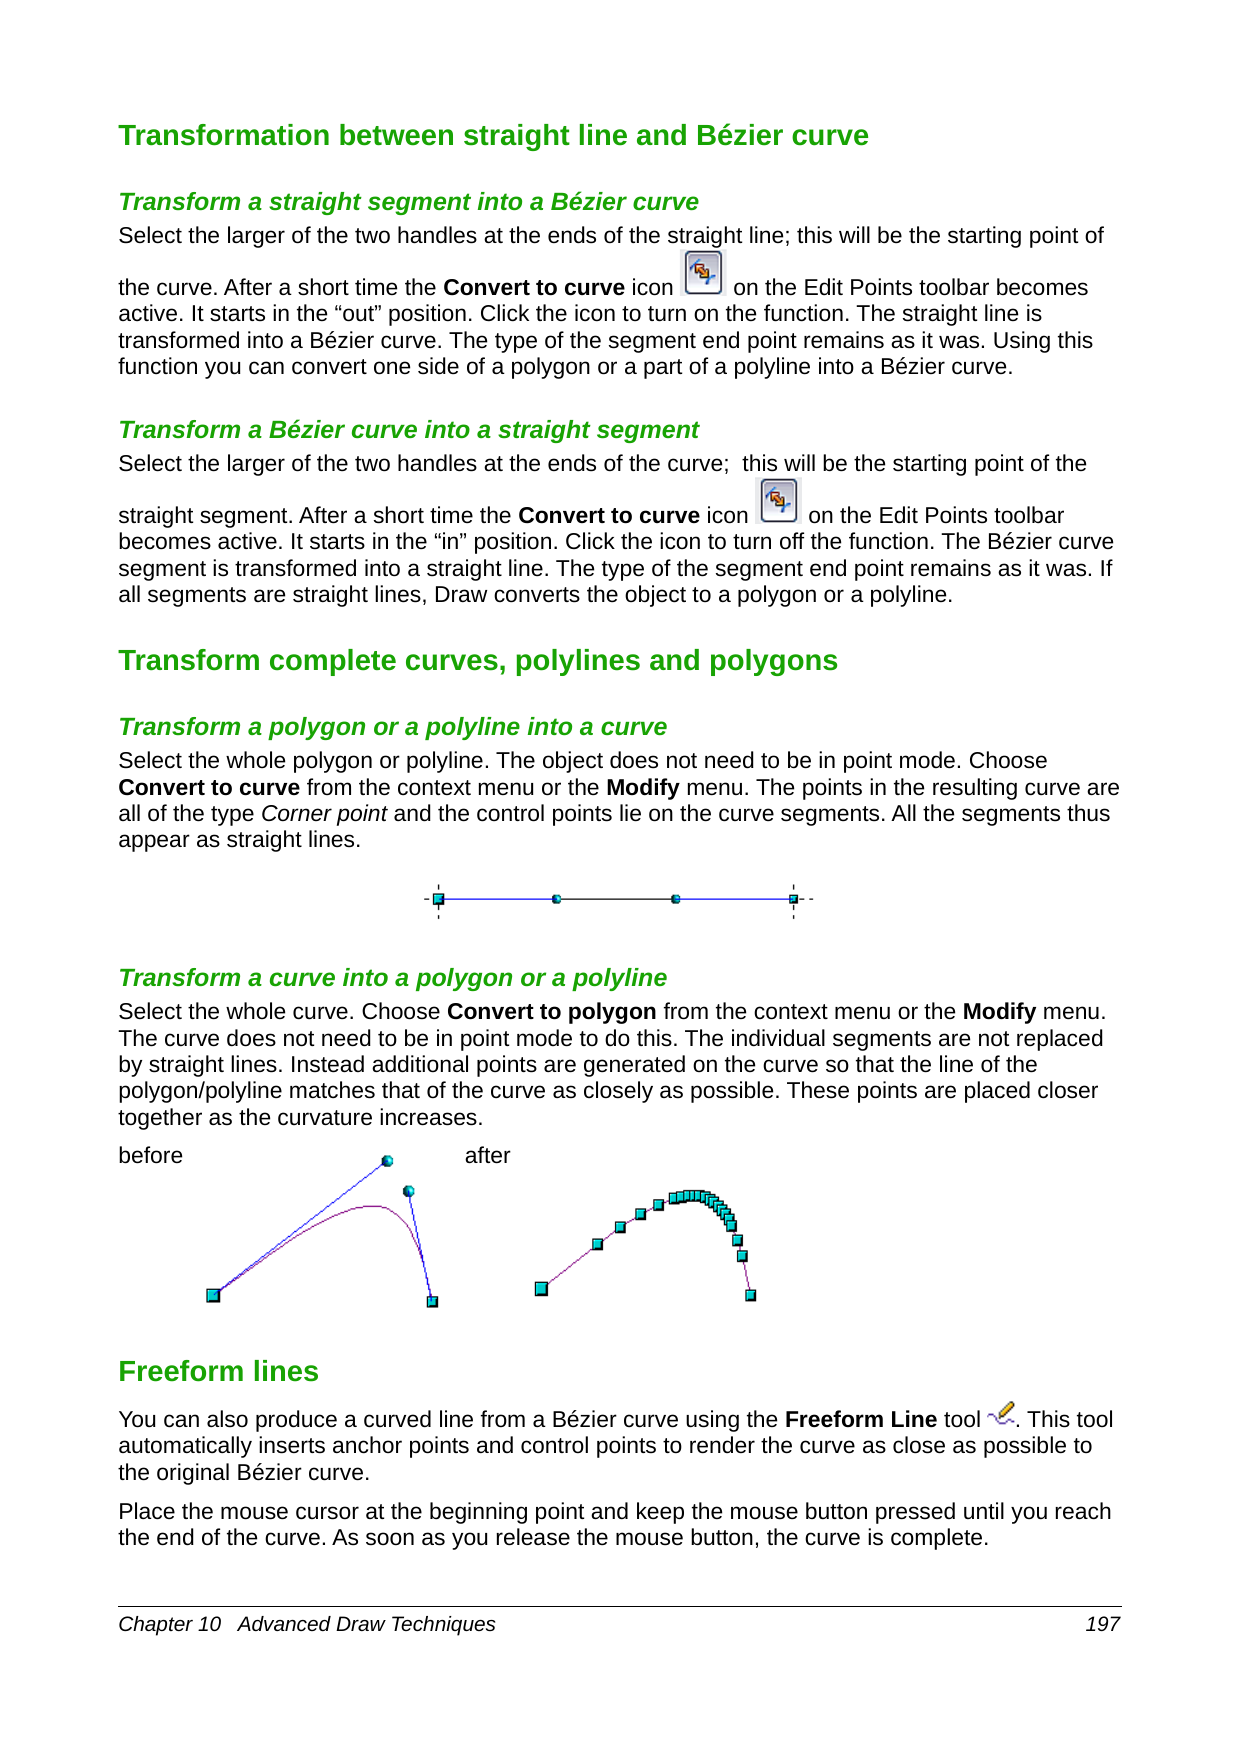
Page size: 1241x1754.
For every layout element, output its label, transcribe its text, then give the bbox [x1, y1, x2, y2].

text before after [118, 1142, 1122, 1319]
picture [189, 1143, 452, 1319]
text Place the mouse cursor at the beginning point and keep the mouse button pressed until you reach the end of the curve. As soon as you release the mouse button, the curve is complete. [118, 1498, 1122, 1550]
subtitle Transform complete curves, polylines and polygons [118, 643, 1122, 676]
picture [523, 1181, 767, 1312]
subtitle Transformation between straight line and Bézier curve [118, 118, 1122, 152]
text Select the whole polygon or polyline. The object does not need to be in point mode. Choose Convert to curve from the context menu or the Modify menu. The points in the resulting curve are all of the type Corner point and the control points lie on the curve segments. All the segments thus appear as straight lines. [118, 747, 1122, 852]
subtitle Transform a Bézier curve into a straight segment [118, 415, 1122, 444]
subtitle Transform a curve into a polygon or a polyline [118, 963, 1122, 992]
text Select the larger of the two handles at the ends of the straight line; this will be the starting point of the curve. After a short time the Convert to curve icon on the Edit Points toolbar becomes active. It starts in the “out” position. Click the icon to turn on the function. The straight line is transformed into a Bézier curve. The type of the segment end point remains as it was. Using this function you can convert one side of a polygon or a part of a polyline into a Bézier curve. [118, 222, 1122, 379]
picture [679, 248, 727, 296]
text You can also produce a curved line from a Bézier curve using the Freeform Line tool . This tool automatically inserts anchor points and control points to render the curve as close as possible to the original Bézier curve. [118, 1400, 1122, 1485]
text Select the larger of the two handles at the ends of the curve; this will be the starting point of the straight segment. After a short time the Convert to curve icon on the Edit Points toolbar becomes active. It starts in the “in” position. Click the icon to turn off the function. The Bézier curve segment is transformed into a straight line. The type of the segment end point remains as it was. If all segments are straight lines, Draw converts the object to a polygon or a polyline. [118, 450, 1122, 607]
subtitle Transform a polygon or a polyline into a curve [118, 712, 1122, 741]
picture [755, 476, 802, 524]
picture [987, 1400, 1015, 1428]
subtitle Transform a straight segment into a Bézier curve [118, 187, 1122, 216]
text Select the whole curve. Choose Convert to polygon from the context menu or the Modify menu. The curve does not need to be in point mode to do this. The individual segments are not replaced by straight lines. Instead additional points are generated on the curve so that the line of the polygon/polyline matches that of the curve as closely as possible. These points are placed closer together as the curvature increases. [118, 998, 1122, 1130]
picture [413, 877, 827, 928]
subtitle Freeform lines [118, 1354, 1122, 1388]
